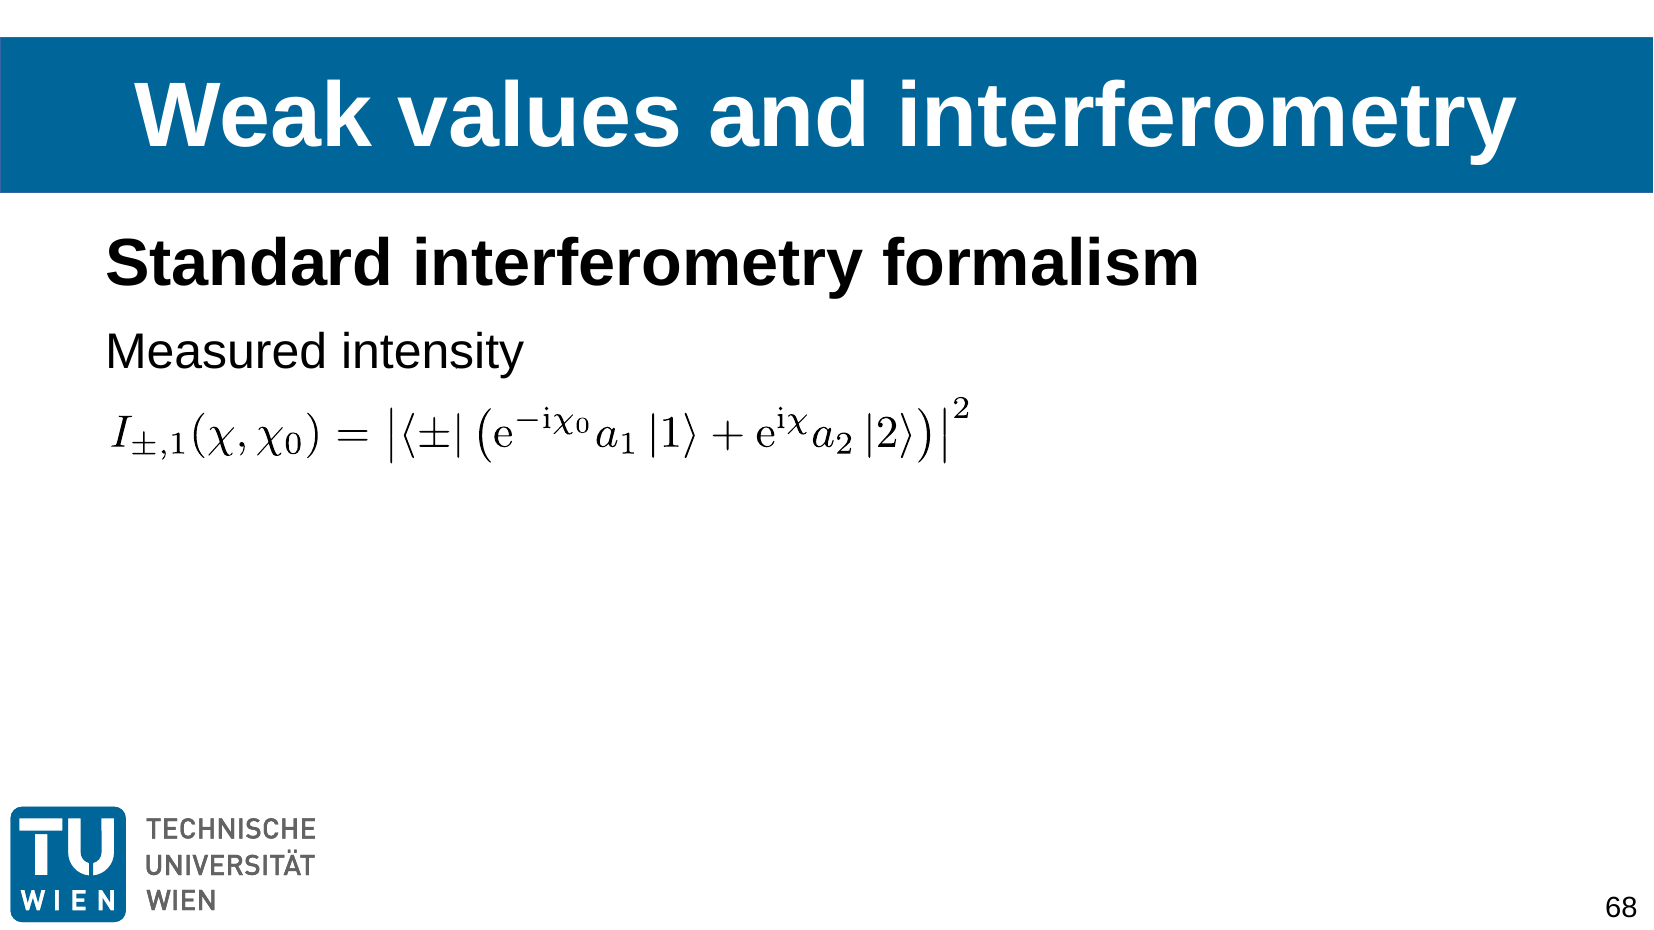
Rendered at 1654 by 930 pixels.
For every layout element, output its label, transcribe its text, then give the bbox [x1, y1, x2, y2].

title Weak values and interferometry [0, 37, 1653, 193]
picture [93, 368, 975, 492]
list Standard interferometry formalism Measured intensity [105, 225, 1593, 391]
